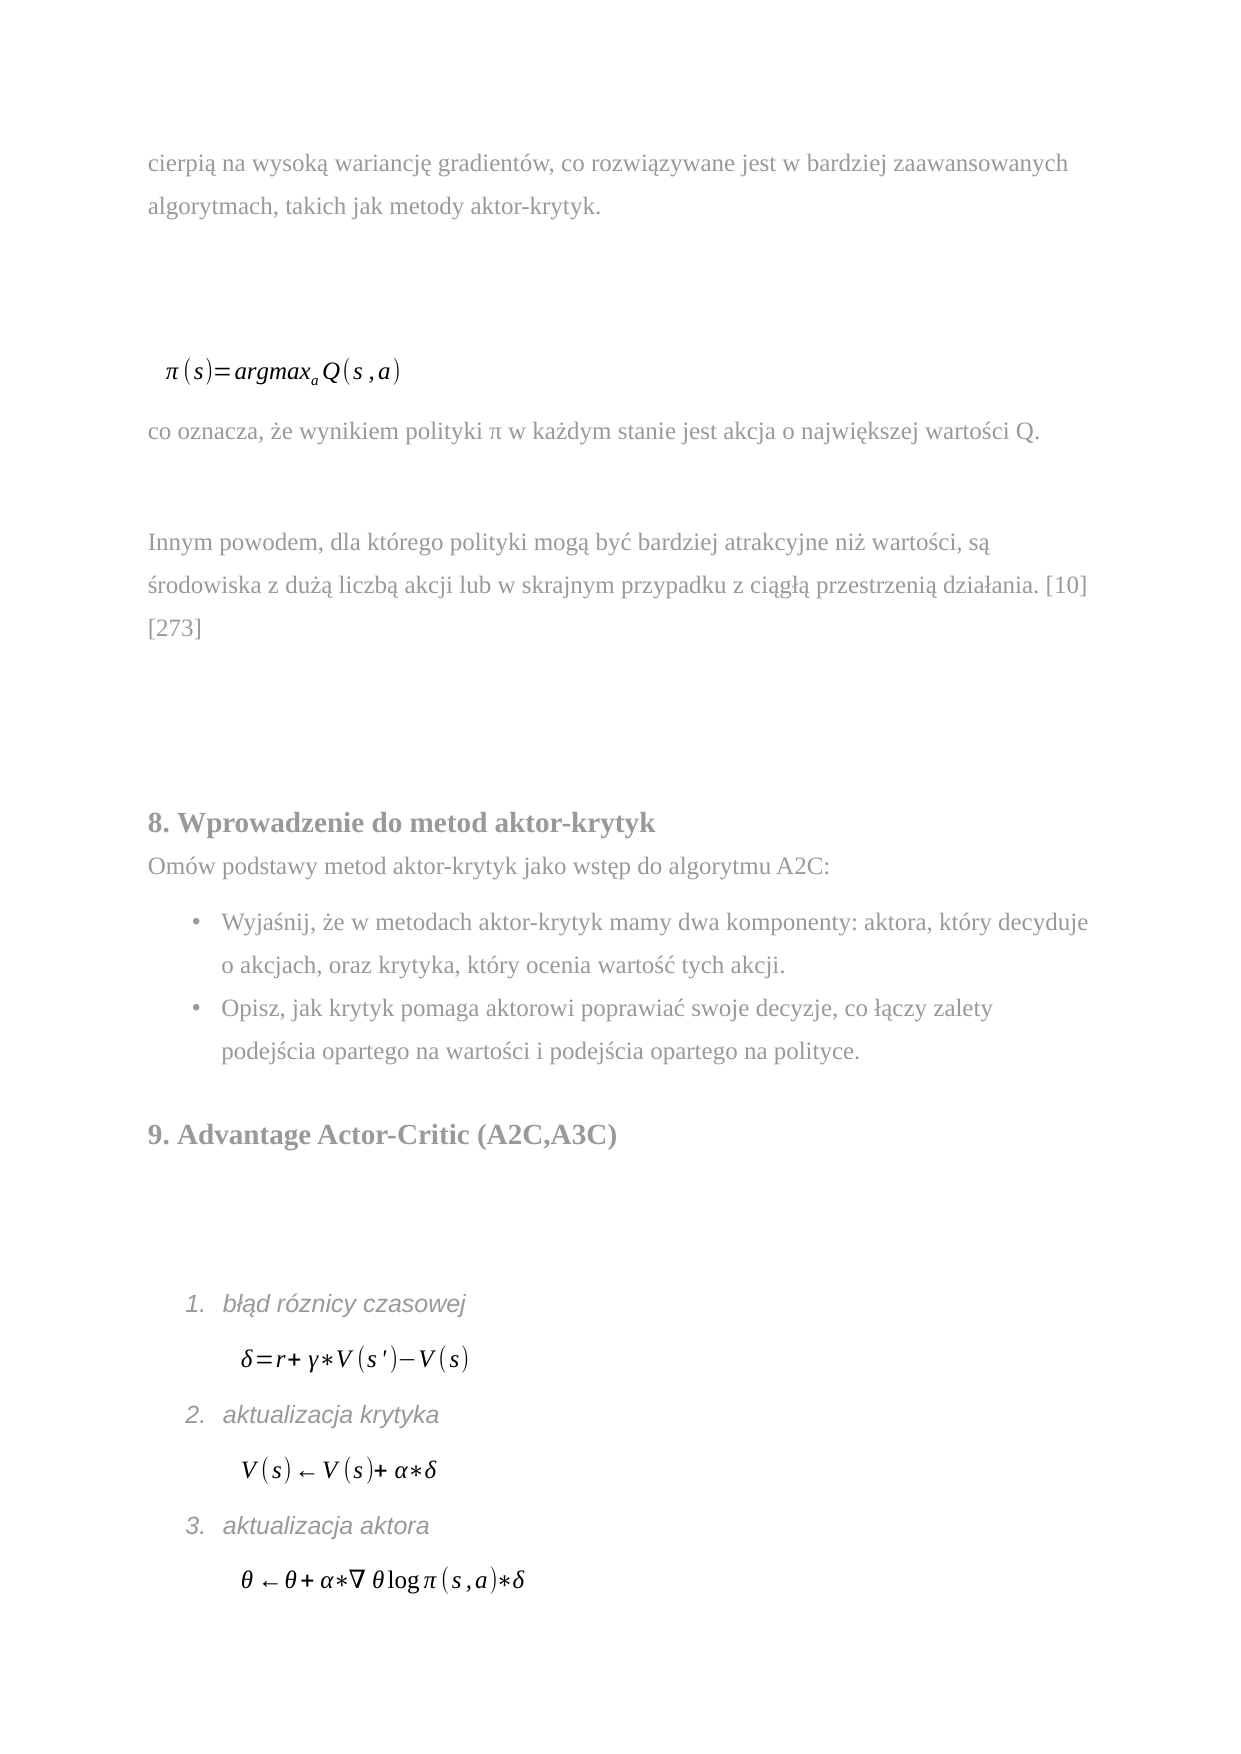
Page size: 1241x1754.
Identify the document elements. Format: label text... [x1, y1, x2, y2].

text Innym powodem, dla którego polityki mogą być bardziej atrakcyjne niż wartości, są środowiska z dużą liczbą akcji lub w skrajnym przypadku z ciągłą przestrzenią działania. [10][273] [148, 527, 1093, 642]
list błąd róznicy czasowej [185, 1289, 1093, 1317]
subtitle 8. Wprowadzenie do metod aktor-krytyk [148, 805, 1093, 839]
list Opisz, jak krytyk pomaga aktorowi poprawiać swoje decyzje, co łączy zalety podejścia opartego na wartości i podejścia opartego na polityce. [192, 993, 1093, 1065]
subtitle 9. Advantage Actor-Critic (A2C,A3C) [148, 1117, 1093, 1151]
text Omów podstawy metod aktor-krytyk jako wstęp do algorytmu A2C: [148, 851, 1093, 880]
text cierpią na wysoką wariancję gradientów, co rozwiązywane jest w bardziej zaawansowanych algorytmach, takich jak metody aktor-krytyk. [148, 148, 1093, 219]
list aktualizacja krytyka [185, 1400, 1093, 1429]
text co oznacza, że wynikiem polityki π w każdym stanie jest akcja o największej wartości Q. [148, 416, 1093, 445]
list aktualizacja aktora [185, 1511, 1093, 1540]
list Wyjaśnij, że w metodach aktor-krytyk mamy dwa komponenty: aktora, który decyduje o akcjach, oraz krytyka, który ocenia wartość tych akcji. [192, 907, 1093, 979]
